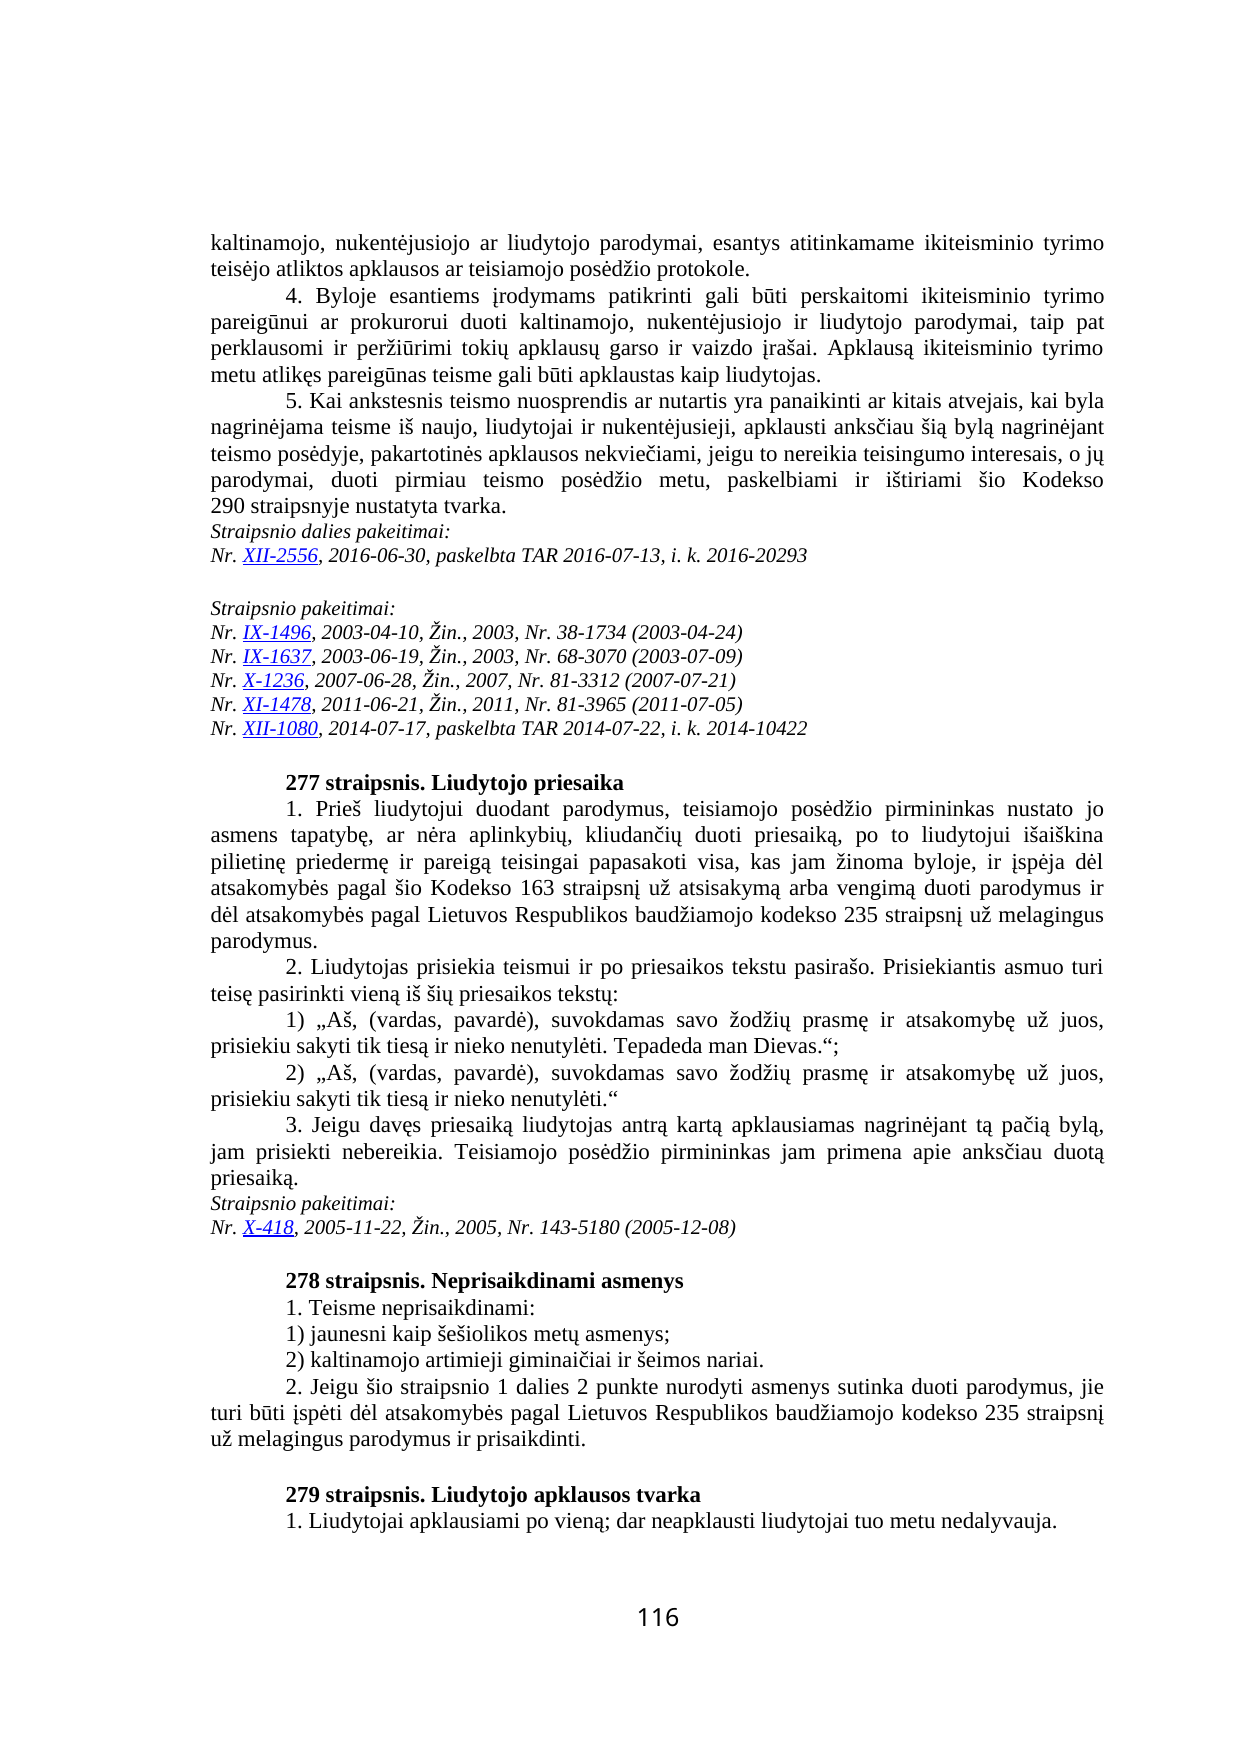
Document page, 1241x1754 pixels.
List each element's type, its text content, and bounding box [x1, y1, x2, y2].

text Nr. X-418, 2005-11-22, Žin., 2005, Nr. 143-5180 (2005-12-08) [210, 1214, 1105, 1239]
text Nr. IX-1496, 2003-04-10, Žin., 2003, Nr. 38-1734 (2003-04-24) [210, 620, 1105, 644]
text 278 straipsnis. Neprisaikdinami asmenys [210, 1267, 1105, 1294]
text Nr. XII-2556, 2016-06-30, paskelbta TAR 2016-07-13, i. k. 2016-20293 [210, 543, 1105, 567]
text 277 straipsnis. Liudytojo priesaika [210, 769, 1105, 795]
text kaltinamojo, nukentėjusiojo ar liudytojo parodymai, esantys atitinkamame ikiteisminio tyrimo teisėjo atliktos apklausos ar teisiamojo posėdžio protokole. [210, 229, 1105, 282]
text Nr. XI-1478, 2011-06-21, Žin., 2011, Nr. 81-3965 (2011-07-05) [210, 692, 1105, 716]
text 1. Teisme neprisaikdinami: [210, 1294, 1105, 1320]
text 1) jaunesni kaip šešiolikos metų asmenys; [210, 1320, 1105, 1346]
text Nr. XII-1080, 2014-07-17, paskelbta TAR 2014-07-22, i. k. 2014-10422 [210, 716, 1105, 740]
text 1. Liudytojai apklausiami po vieną; dar neapklausti liudytojai tuo metu nedalyvauja. [210, 1507, 1105, 1533]
text 3. Jeigu davęs priesaiką liudytojas antrą kartą apklausiamas nagrinėjant tą pačią bylą, jam prisiekti nebereikia. Teisiamojo posėdžio pirmininkas jam primena apie anksčiau duotą priesaiką. [210, 1111, 1105, 1191]
text 1. Prieš liudytojui duodant parodymus, teisiamojo posėdžio pirmininkas nustato jo asmens tapatybę, ar nėra aplinkybių, kliudančių duoti priesaiką, po to liudytojui išaiškina pilietinę priedermę ir pareigą teisingai papasakoti visa, kas jam žinoma byloje, ir įspėja dėl atsakomybės pagal šio Kodekso 163 straipsnį už atsisakymą arba vengimą duoti parodymus ir dėl atsakomybės pagal Lietuvos Respublikos baudžiamojo kodekso 235 straipsnį už melagingus parodymus. [210, 795, 1105, 953]
text Straipsnio dalies pakeitimai: [210, 519, 1105, 543]
text 279 straipsnis. Liudytojo apklausos tvarka [210, 1481, 1105, 1507]
text 2) kaltinamojo artimieji giminaičiai ir šeimos nariai. [210, 1346, 1105, 1373]
text 2. Liudytojas prisiekia teismui ir po priesaikos tekstu pasirašo. Prisiekiantis asmuo turi teisę pasirinkti vieną iš šių priesaikos tekstų: [210, 953, 1105, 1006]
text 5. Kai ankstesnis teismo nuosprendis ar nutartis yra panaikinti ar kitais atvejais, kai byla nagrinėjama teisme iš naujo, liudytojai ir nukentėjusieji, apklausti anksčiau šią bylą nagrinėjant teismo posėdyje, pakartotinės apklausos nekviečiami, jeigu to nereikia teisingumo interesais, o jų parodymai, duoti pirmiau teismo posėdžio metu, paskelbiami ir ištiriami šio Kodekso 290 straipsnyje nustatyta tvarka. [210, 387, 1105, 519]
text 2. Jeigu šio straipsnio 1 dalies 2 punkte nurodyti asmenys sutinka duoti parodymus, jie turi būti įspėti dėl atsakomybės pagal Lietuvos Respublikos baudžiamojo kodekso 235 straipsnį už melagingus parodymus ir prisaikdinti. [210, 1373, 1105, 1452]
text 4. Byloje esantiems įrodymams patikrinti gali būti perskaitomi ikiteisminio tyrimo pareigūnui ar prokurorui duoti kaltinamojo, nukentėjusiojo ir liudytojo parodymai, taip pat perklausomi ir peržiūrimi tokių apklausų garso ir vaizdo įrašai. Apklausą ikiteisminio tyrimo metu atlikęs pareigūnas teisme gali būti apklaustas kaip liudytojas. [210, 282, 1105, 387]
text Straipsnio pakeitimai: [210, 596, 1105, 620]
text Straipsnio pakeitimai: [210, 1191, 1105, 1214]
text Nr. IX-1637, 2003-06-19, Žin., 2003, Nr. 68-3070 (2003-07-09) [210, 644, 1105, 668]
text 2) „Aš, (vardas, pavardė), suvokdamas savo žodžių prasmę ir atsakomybę už juos, prisiekiu sakyti tik tiesą ir nieko nenutylėti.“ [210, 1059, 1105, 1111]
text Nr. X-1236, 2007-06-28, Žin., 2007, Nr. 81-3312 (2007-07-21) [210, 668, 1105, 692]
text 1) „Aš, (vardas, pavardė), suvokdamas savo žodžių prasmę ir atsakomybę už juos, prisiekiu sakyti tik tiesą ir nieko nenutylėti. Tepadeda man Dievas.“; [210, 1006, 1105, 1059]
